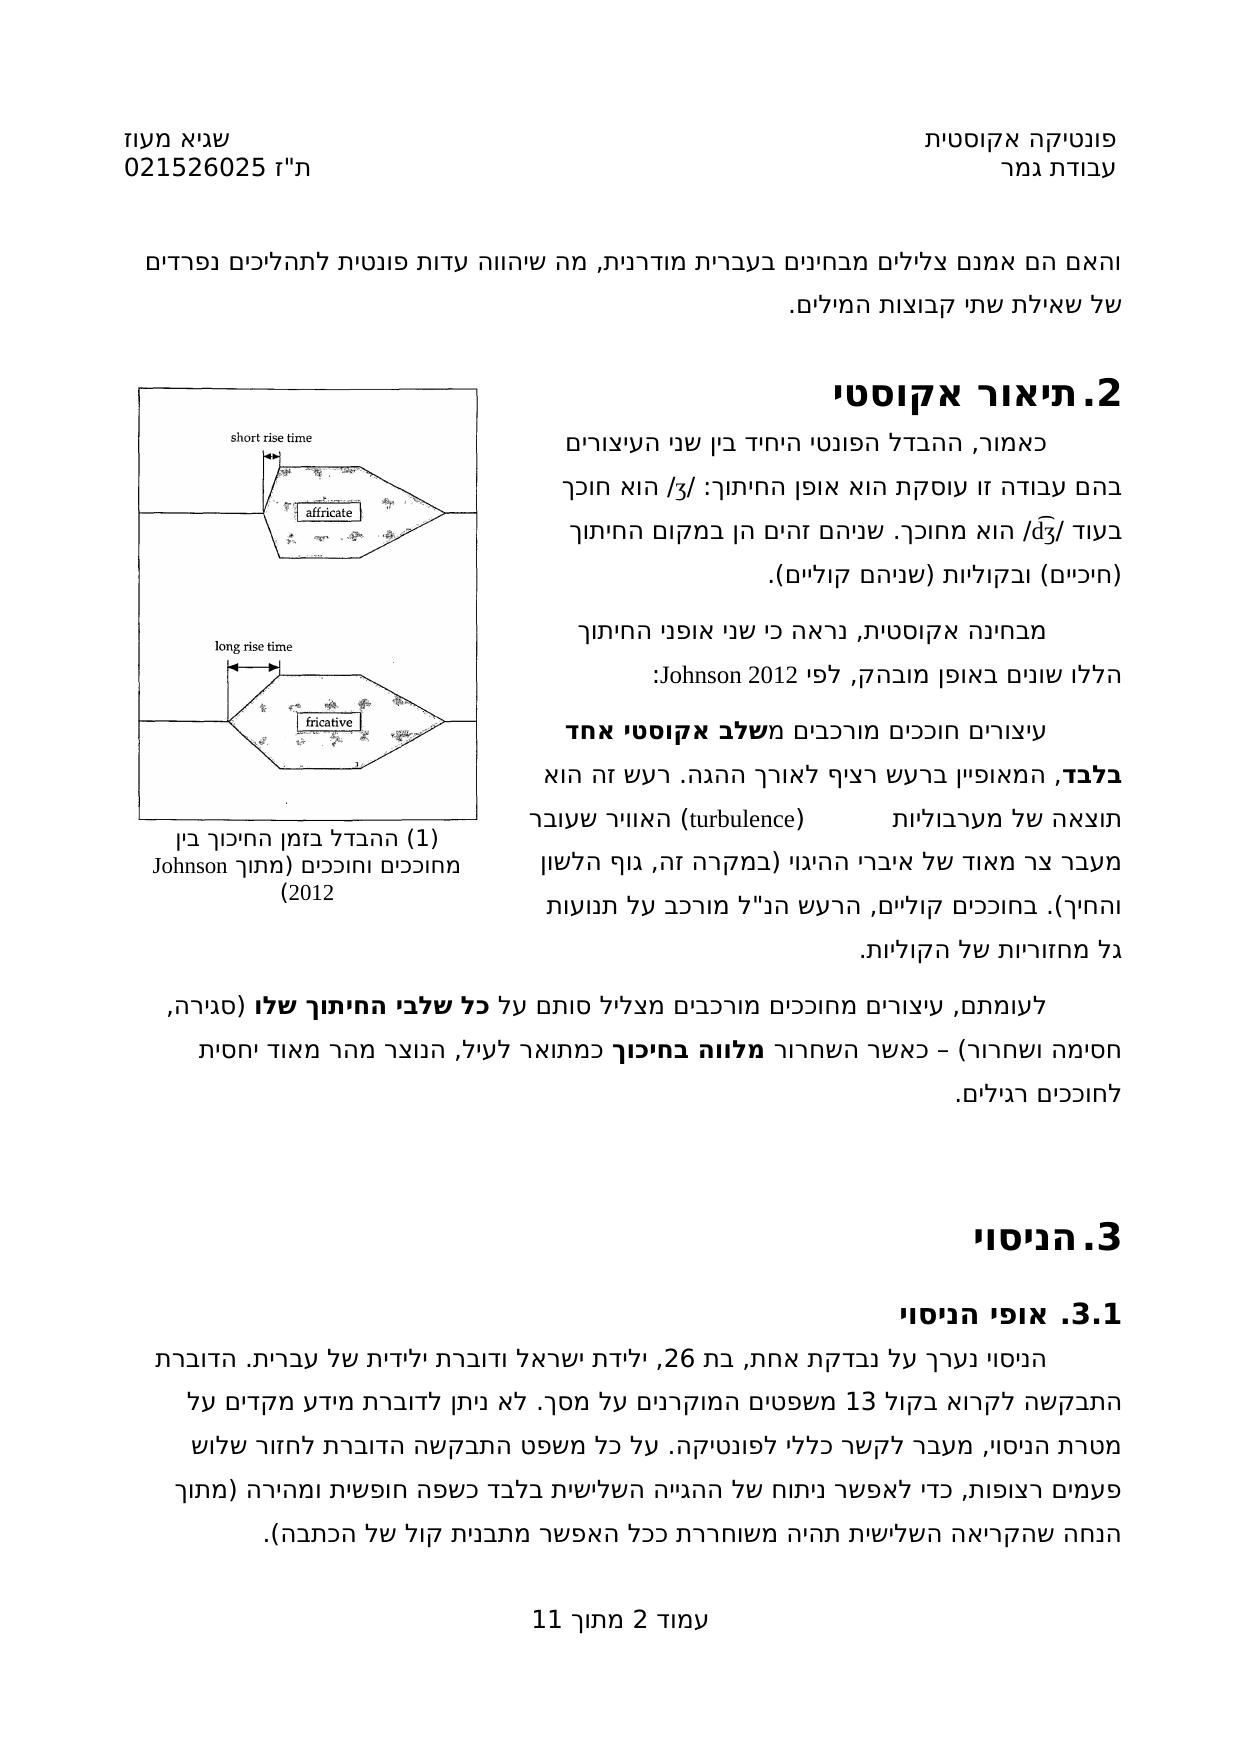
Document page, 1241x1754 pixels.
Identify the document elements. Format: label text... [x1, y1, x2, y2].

text כאמור, ההבדל הפונטי היחיד בין שני העיצורים בהם עבודה זו עוסקת הוא אופן החיתוך: /ʒ/ הוא חוכך בעוד /d͡ʒ/ הוא מחוכך. שניהם זהים הן במקום החיתוך (חיכיים) ובקוליות (שניהם קוליים). [483, 428, 1122, 589]
text לעומתם, עיצורים מחוככים מורכבים מצליל סותם על כל שלבי החיתוך שלו (סגירה, חסימה ושחרור) – כאשר השחרור מלווה בחיכוך כמתואר לעיל, הנוצר מהר מאוד יחסית לחוככים רגילים. [118, 991, 1122, 1108]
subtitle תיאור אקוסטי [118, 371, 1122, 416]
text והאם הם אמנם צלילים מבחינים בעברית מודרנית, מה שיהווה עדות פונטית לתהליכים נפרדים של שאילת שתי קבוצות המילים. [118, 247, 1122, 319]
text עיצורים חוככים מורכבים משלב אקוסטי אחד בלבד, המאופיין ברעש רציף לאורך ההגה. רעש זה הוא תוצאה של מערבוליות (turbulence) האוויר שעובר מעבר צר מאוד של איברי ההיגוי (במקרה זה, גוף הלשון והחיך). בחוככים קוליים, הרעש הנ"ל מורכב על תנועות גל מחזוריות של הקוליות. [118, 716, 1122, 964]
text מבחינה אקוסטית, נראה כי שני אופני החיתוך הללו שונים באופן מובהק, לפי Johnson 2012: [483, 616, 1122, 689]
subtitle הניסוי [118, 1216, 1122, 1260]
text הניסוי נערך על נבדקת אחת, בת 26, ילידת ישראל ודוברת ילידית של עברית. הדוברת התבקשה לקרוא בקול 13 משפטים המוקרנים על מסך. לא ניתן לדוברת מידע מקדים על מטרת הניסוי, מעבר לקשר כללי לפונטיקה. על כל משפט התבקשה הדוברת לחזור שלוש פעמים רצופות, כדי לאפשר ניתוח של ההגייה השלישית בלבד כשפה חופשית ומהירה (מתוך הנחה שהקריאה השלישית תהיה משוחררת ככל האפשר מתבנית קול של הכתבה). [118, 1344, 1122, 1548]
text (1) ההבדל בזמן החיכוך בין מחוככים וחוככים (מתוך Johnson 2012) [132, 826, 482, 906]
picture [131, 383, 483, 826]
subtitle אופי הניסוי [118, 1297, 1122, 1331]
